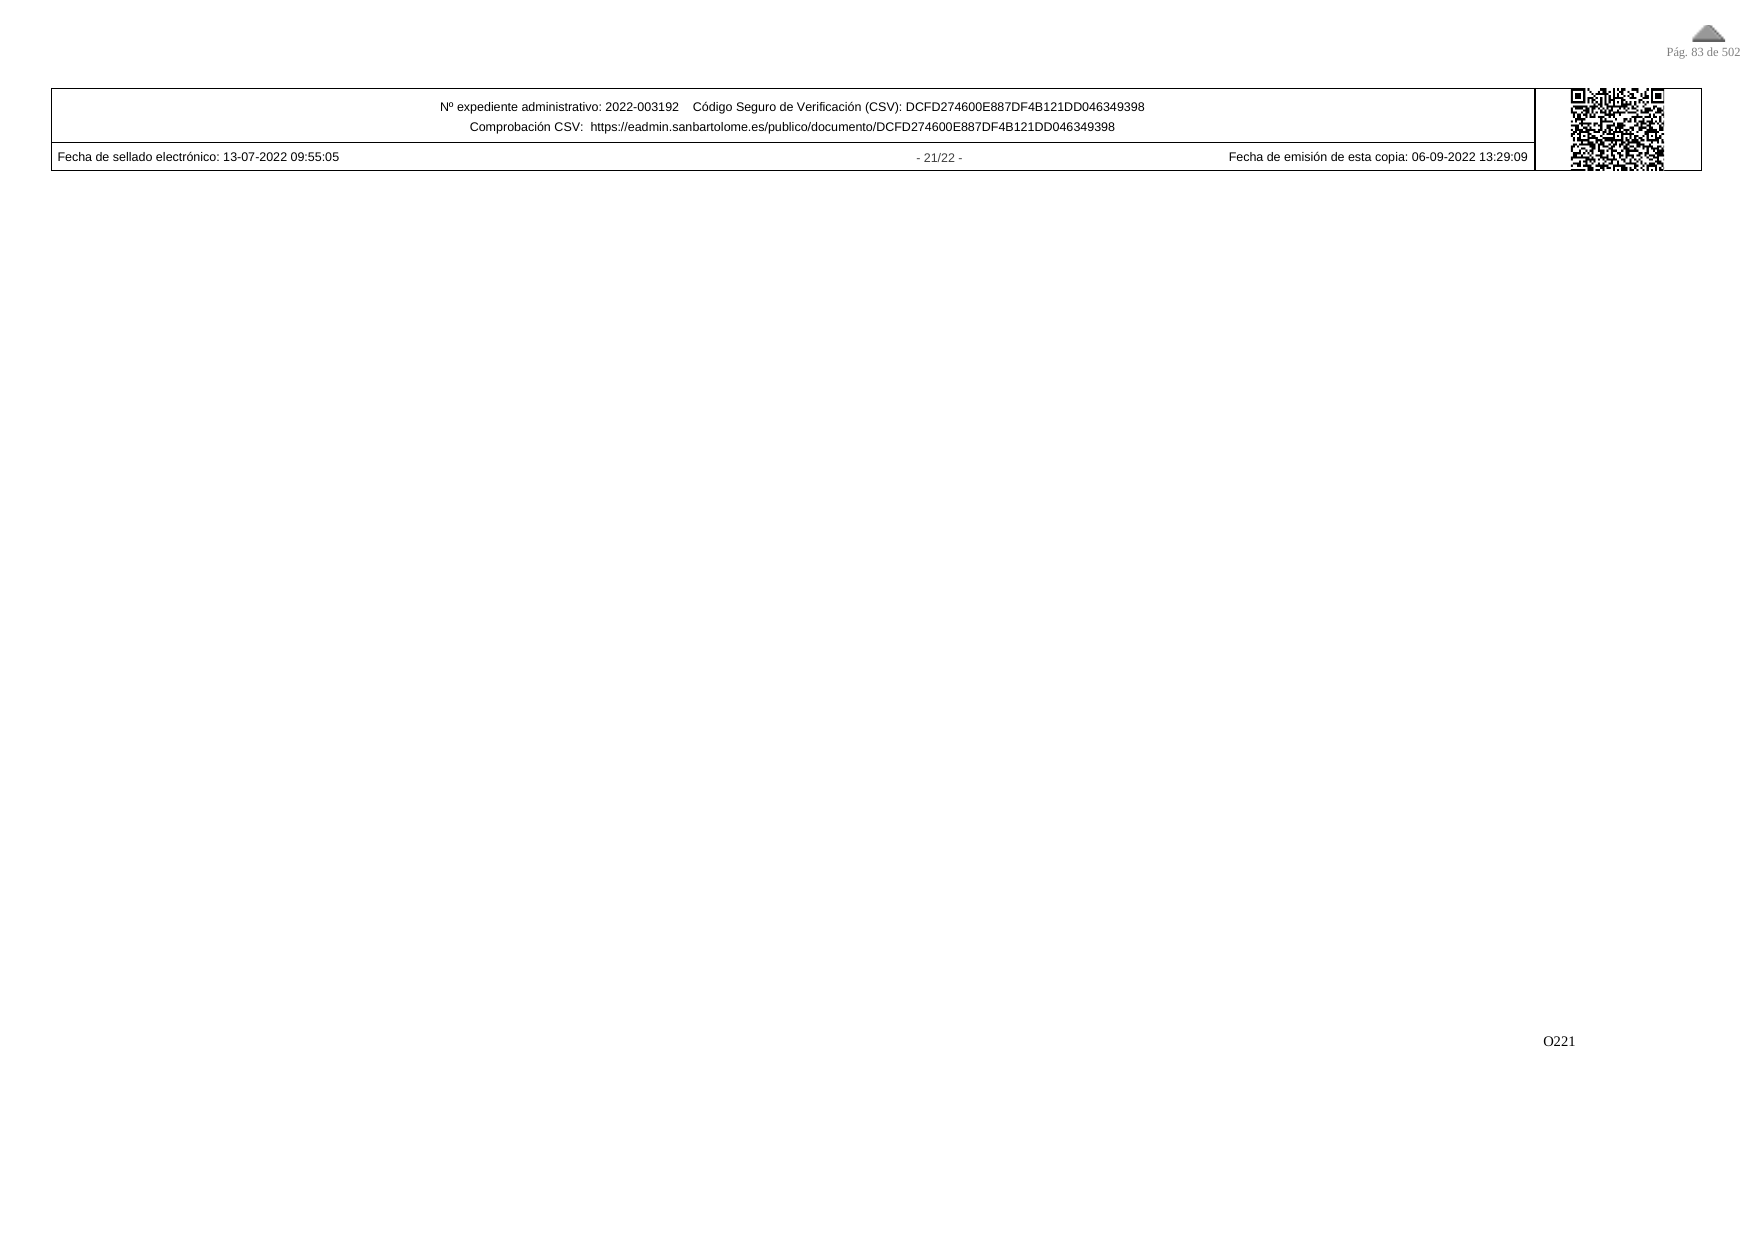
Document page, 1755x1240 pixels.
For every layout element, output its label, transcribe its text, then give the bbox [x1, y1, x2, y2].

table_cell Fecha de sellado electrónico: 13-07-2022 09:55:05 - 21/22 - Fecha de emisión de esta copia: 06-09-2022 13:29:09 [52, 143, 1534, 170]
picture [1691, 25, 1726, 42]
table_header [1665, 89, 1701, 170]
picture [1570, 88, 1665, 171]
table_header [1536, 89, 1570, 170]
table_cell Nº expediente administrativo: 2022-003192 Código Seguro de Verificación (CSV): DCFD274600E887DF4B121DD046349398 Comprobación CSV: https://eadmin.sanbartolome.es/publico/documento/DCFD274600E887DF4B121DD046349398 [52, 89, 1534, 142]
